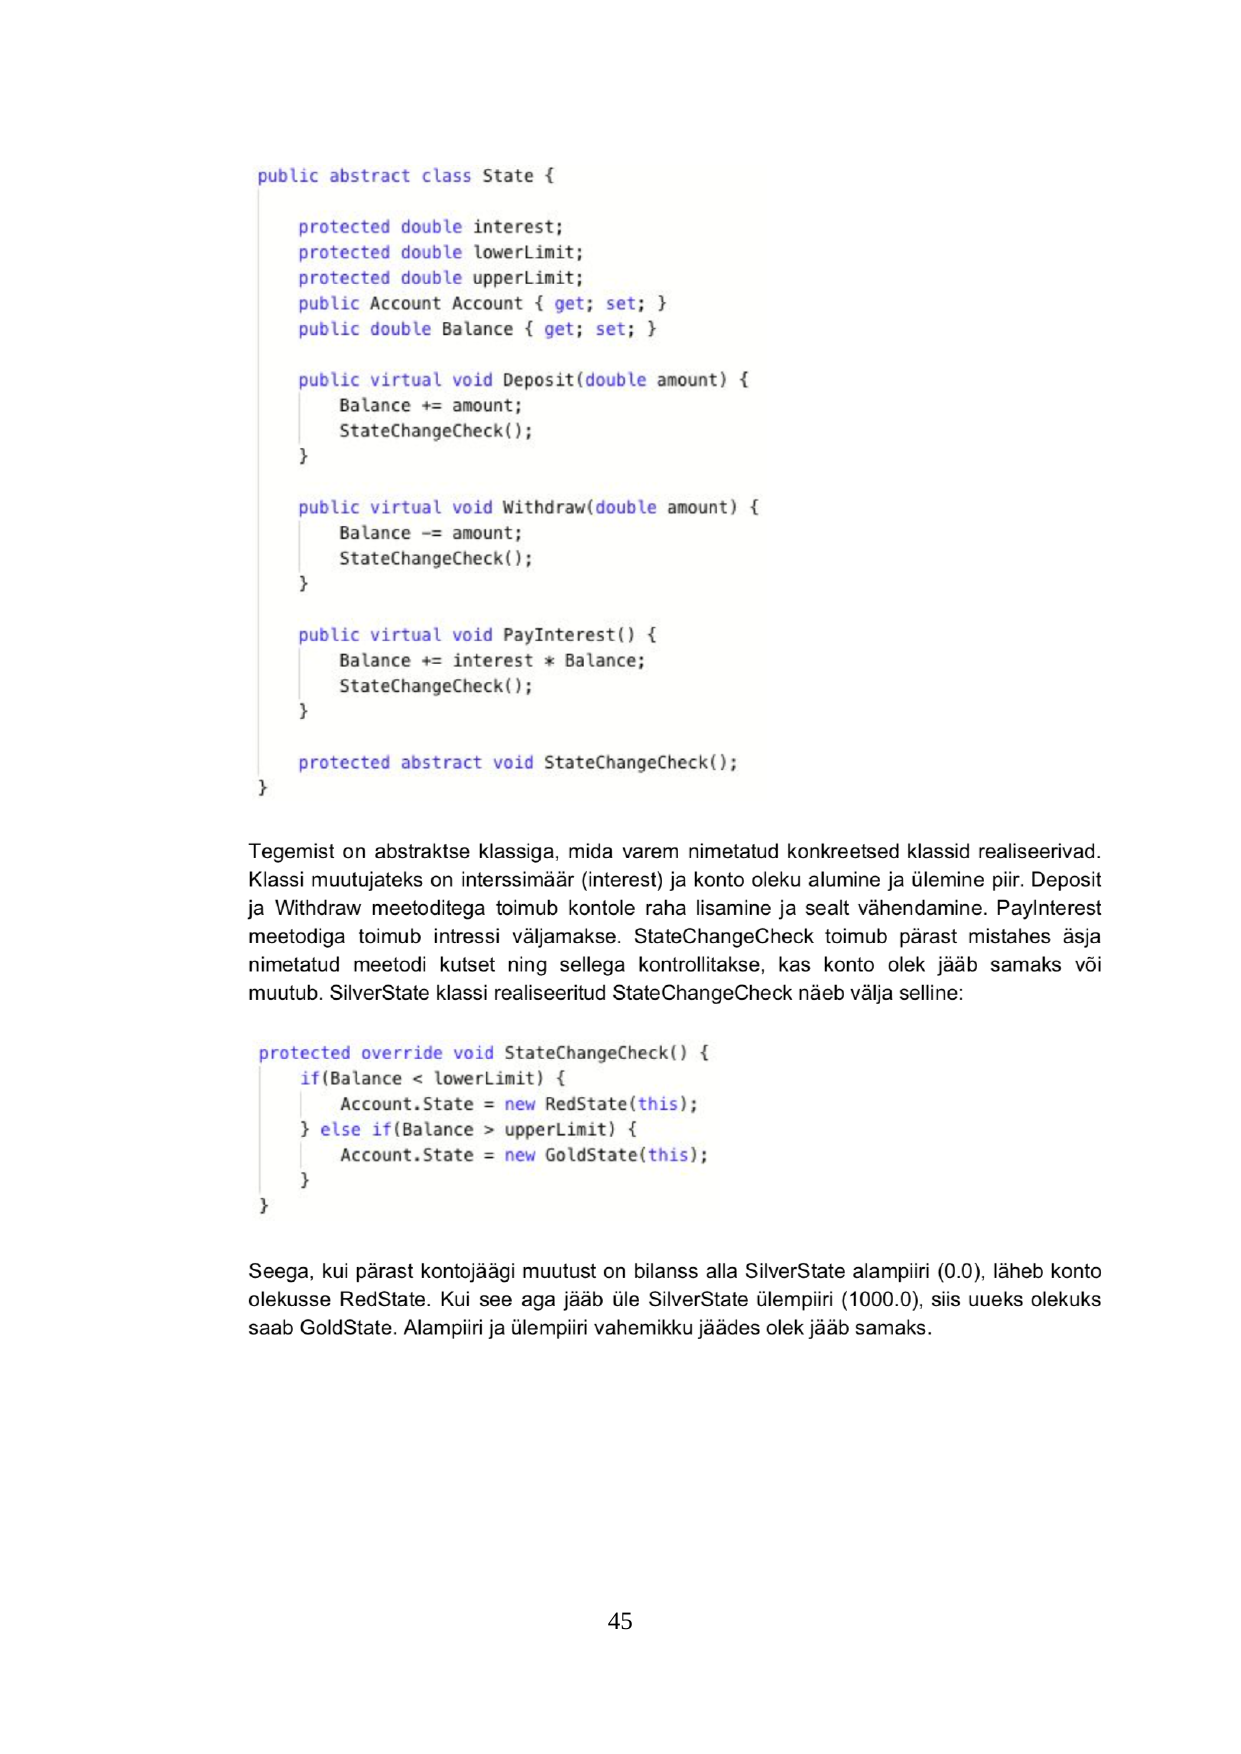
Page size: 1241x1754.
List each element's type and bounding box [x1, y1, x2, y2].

picture [236, 147, 1123, 1364]
